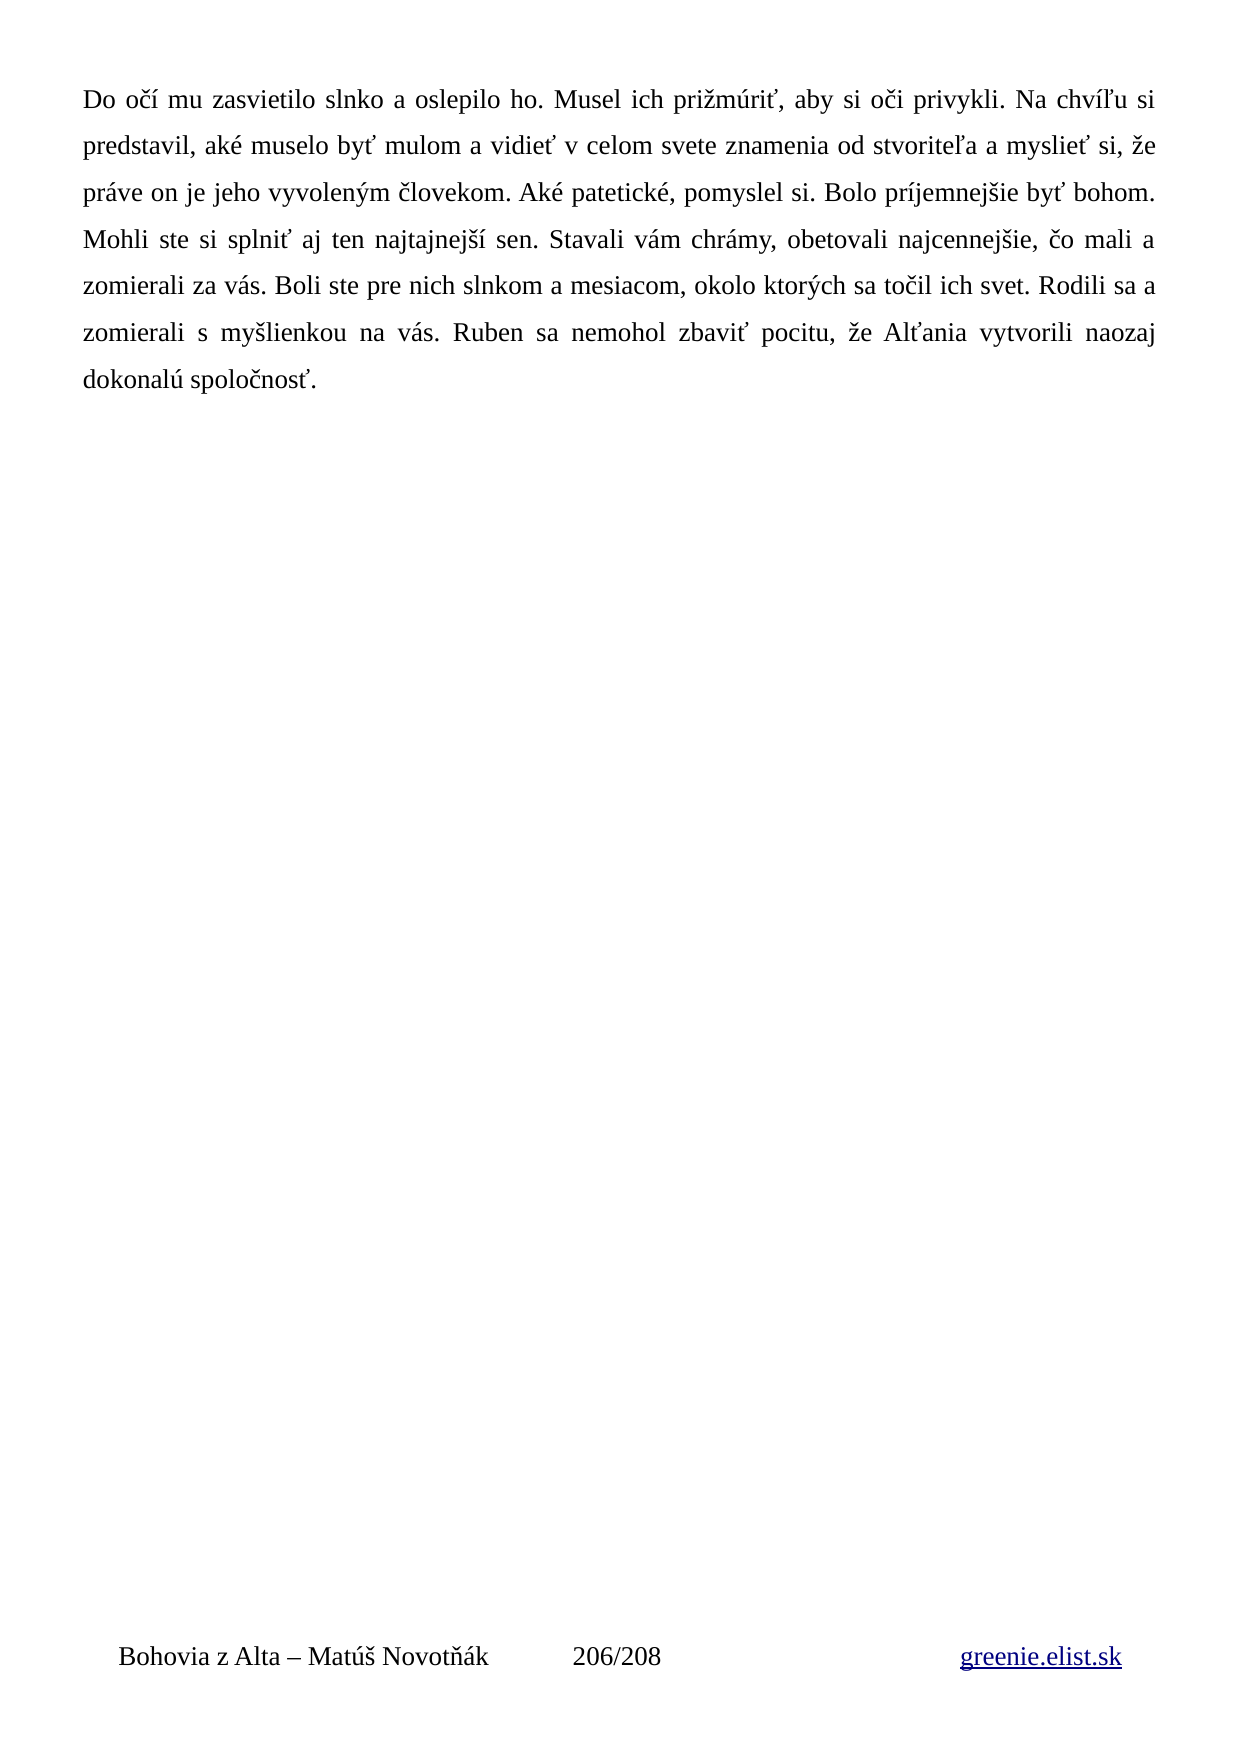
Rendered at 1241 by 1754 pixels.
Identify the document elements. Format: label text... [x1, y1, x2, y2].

text Do očí mu zasvietilo slnko a oslepilo ho. Musel ich prižmúriť, aby si oči privykli. Na chvíľu si predstavil, aké muselo byť mulom a vidieť v celom svete znamenia od stvoriteľa a myslieť si, že práve on je jeho vyvoleným človekom. Aké patetické, pomyslel si. Bolo príjemnejšie byť bohom. Mohli ste si splniť aj ten najtajnejší sen. Stavali vám chrámy, obetovali najcennejšie, čo mali a zomierali za vás. Boli ste pre nich slnkom a mesiacom, okolo ktorých sa točil ich svet. Rodili sa a zomierali s myšlienkou na vás. Ruben sa nemohol zbaviť pocitu, že Alťania vytvorili naozaj dokonalú spoločnosť. [83, 83, 1157, 394]
